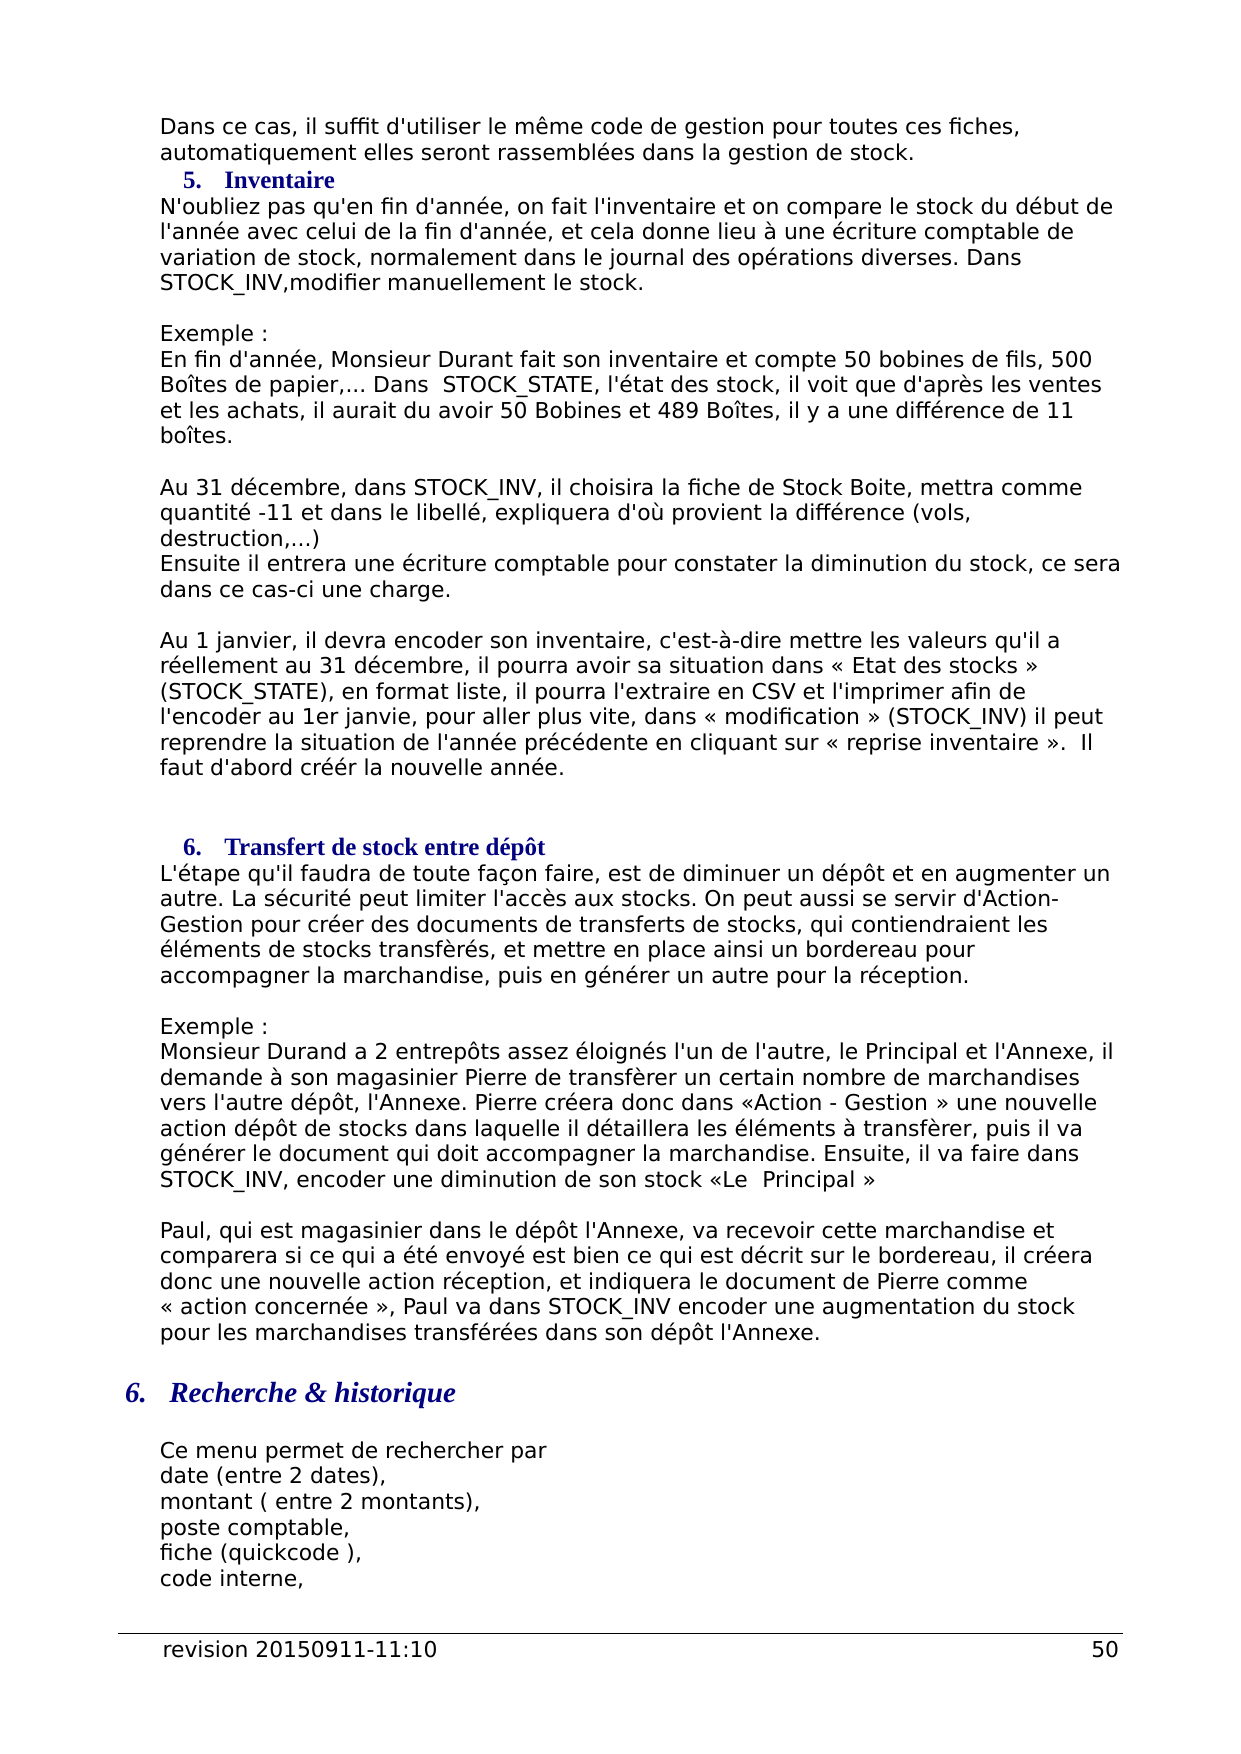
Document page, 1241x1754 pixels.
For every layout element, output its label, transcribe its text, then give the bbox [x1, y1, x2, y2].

text fiche (quickcode ), [159, 1540, 1123, 1566]
text En fin d'année, Monsieur Durant fait son inventaire et compte 50 bobines de fils, 500 Boîtes de papier,... Dans STOCK_STATE, l'état des stock, il voit que d'après les ventes et les achats, il aurait du avoir 50 Bobines et 489 Boîtes, il y a une différence de 11 boîtes. [159, 347, 1123, 449]
text N'oubliez pas qu'en fin d'année, on fait l'inventaire et on compare le stock du début de l'année avec celui de la fin d'année, et cela donne lieu à une écriture comptable de variation de stock, normalement dans le journal des opérations diverses. Dans STOCK_INV,modifier manuellement le stock. [159, 194, 1123, 296]
text Ce menu permet de rechercher par [159, 1438, 1123, 1463]
text Paul, qui est magasinier dans le dépôt l'Annexe, va recevoir cette marchandise et comparera si ce qui a été envoyé est bien ce qui est décrit sur le bordereau, il créera donc une nouvelle action réception, et indiquera le document de Pierre comme « action concernée », Paul va dans STOCK_INV encoder une augmentation du stock pour les marchandises transférées dans son dépôt l'Annexe. [159, 1218, 1123, 1346]
subtitle Inventaire [177, 165, 1123, 194]
text Ensuite il entrera une écriture comptable pour constater la diminution du stock, ce sera dans ce cas-ci une charge. [159, 551, 1123, 602]
text Exemple : [159, 1014, 1123, 1039]
text Au 31 décembre, dans STOCK_INV, il choisira la fiche de Stock Boite, mettra comme quantité -11 et dans le libellé, expliquera d'où provient la différence (vols, destruction,...) [159, 474, 1123, 551]
text code interne, [159, 1566, 1123, 1591]
text Exemple : [159, 321, 1123, 347]
text montant ( entre 2 montants), [159, 1489, 1123, 1514]
subtitle Transfert de stock entre dépôt [177, 832, 1123, 861]
text Monsieur Durand a 2 entrepôts assez éloignés l'un de l'autre, le Principal et l'Annexe, il demande à son magasinier Pierre de transfèrer un certain nombre de marchandises vers l'autre dépôt, l'Annexe. Pierre créera donc dans «Action - Gestion » une nouvelle action dépôt de stocks dans laquelle il détaillera les éléments à transfèrer, puis il va générer le document qui doit accompagner la marchandise. Ensuite, il va faire dans STOCK_INV, encoder une diminution de son stock «Le Principal » [159, 1039, 1123, 1192]
subtitle Recherche & historique [117, 1375, 1123, 1408]
text date (entre 2 dates), [159, 1463, 1123, 1489]
text Dans ce cas, il suffit d'utiliser le même code de gestion pour toutes ces fiches, automatiquement elles seront rassemblées dans la gestion de stock. [159, 114, 1123, 165]
text Au 1 janvier, il devra encoder son inventaire, c'est-à-dire mettre les valeurs qu'il a réellement au 31 décembre, il pourra avoir sa situation dans « Etat des stocks » (STOCK_STATE), en format liste, il pourra l'extraire en CSV et l'imprimer afin de l'encoder au 1er janvie, pour aller plus vite, dans « modification » (STOCK_INV) il peut reprendre la situation de l'année précédente en cliquant sur « reprise inventaire ». Il faut d'abord créér la nouvelle année. [159, 628, 1123, 781]
text poste comptable, [159, 1514, 1123, 1540]
text L'étape qu'il faudra de toute façon faire, est de diminuer un dépôt et en augmenter un autre. La sécurité peut limiter l'accès aux stocks. On peut aussi se servir d'Action-Gestion pour créer des documents de transferts de stocks, qui contiendraient les éléments de stocks transfèrés, et mettre en place ainsi un bordereau pour accompagner la marchandise, puis en générer un autre pour la réception. [159, 861, 1123, 988]
